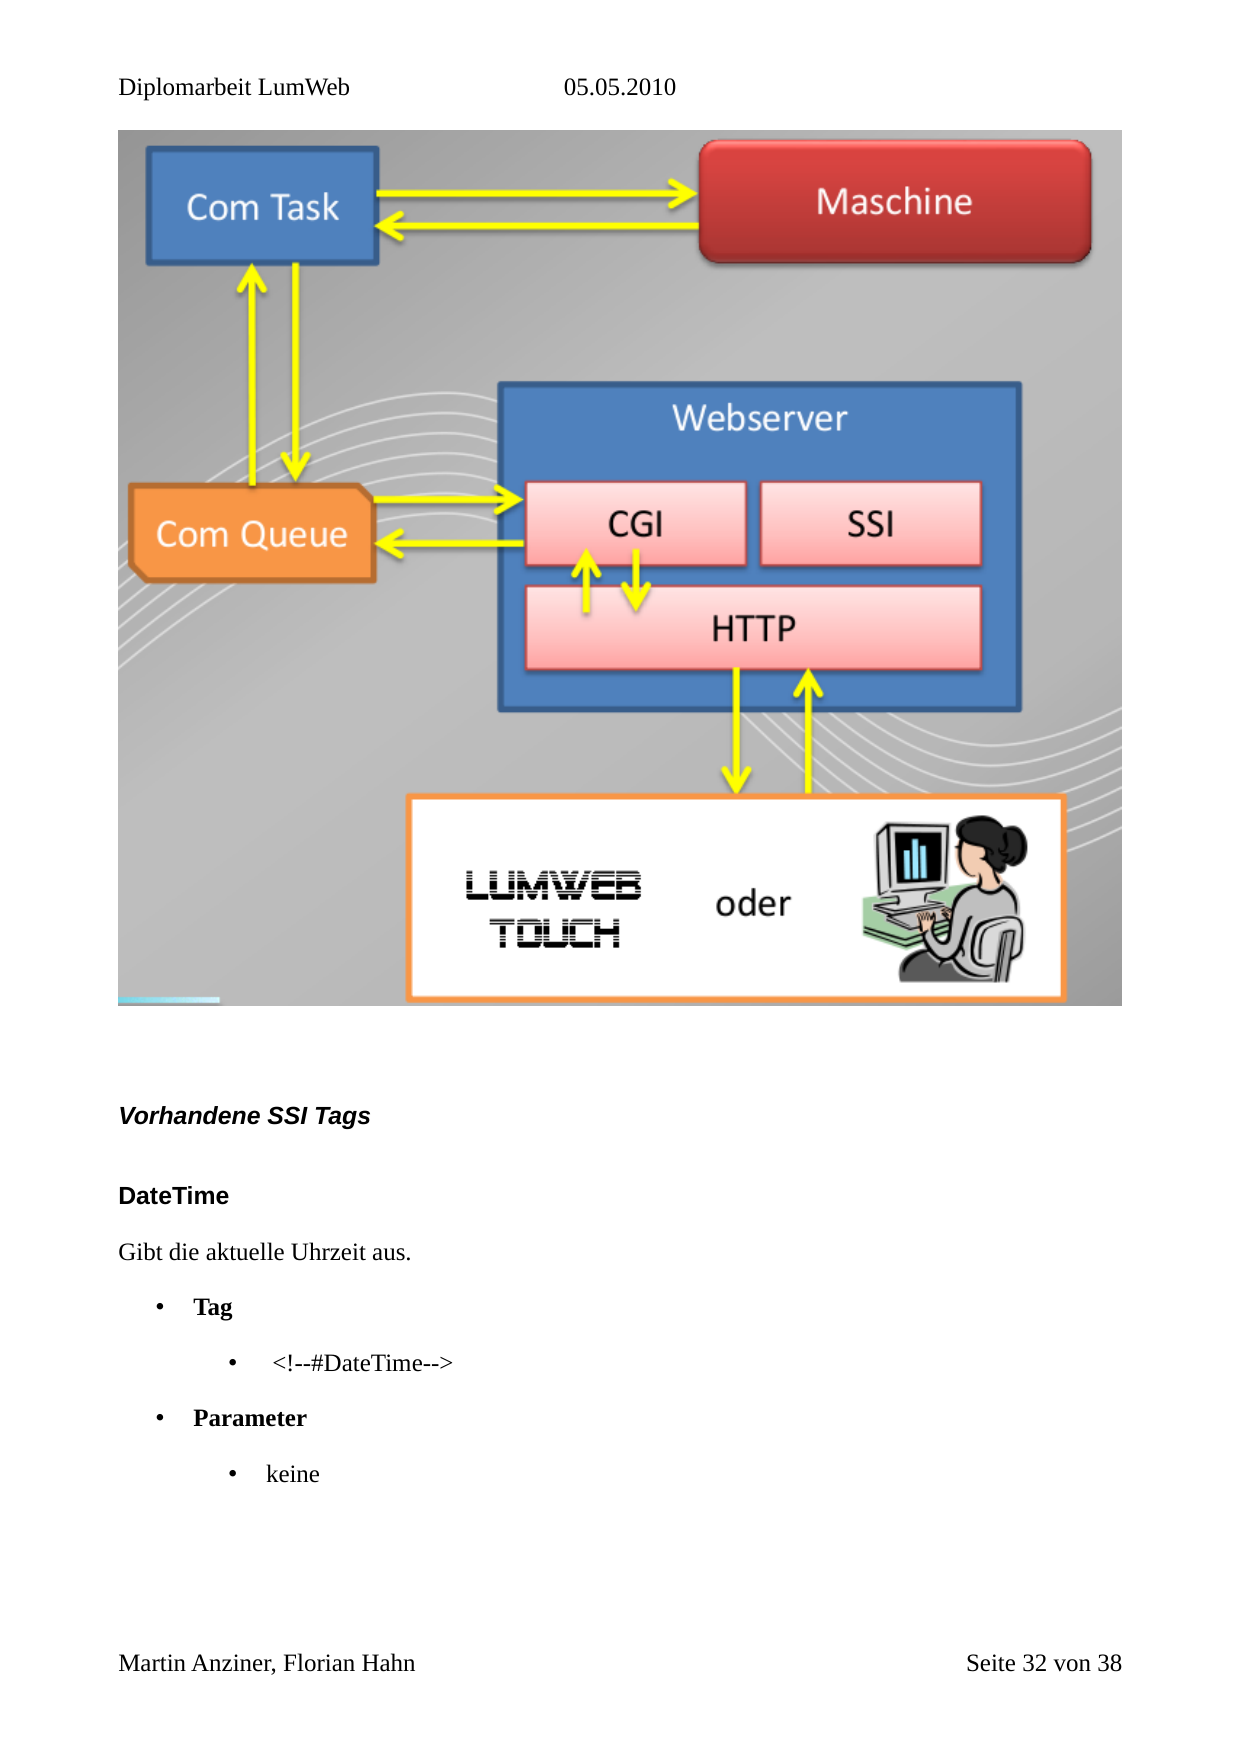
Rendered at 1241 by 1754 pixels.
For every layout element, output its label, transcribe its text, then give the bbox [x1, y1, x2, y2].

list <!--#DateTime--> [228, 1348, 1122, 1377]
text Gibt die aktuelle Uhrzeit aus. [118, 1237, 1122, 1265]
list Tag [156, 1292, 1122, 1321]
subtitle DateTime [118, 1181, 1122, 1210]
subtitle Vorhandene SSI Tags [118, 1101, 1122, 1129]
list keine [228, 1459, 1122, 1488]
list Parameter [156, 1403, 1122, 1432]
picture [118, 130, 1122, 1006]
